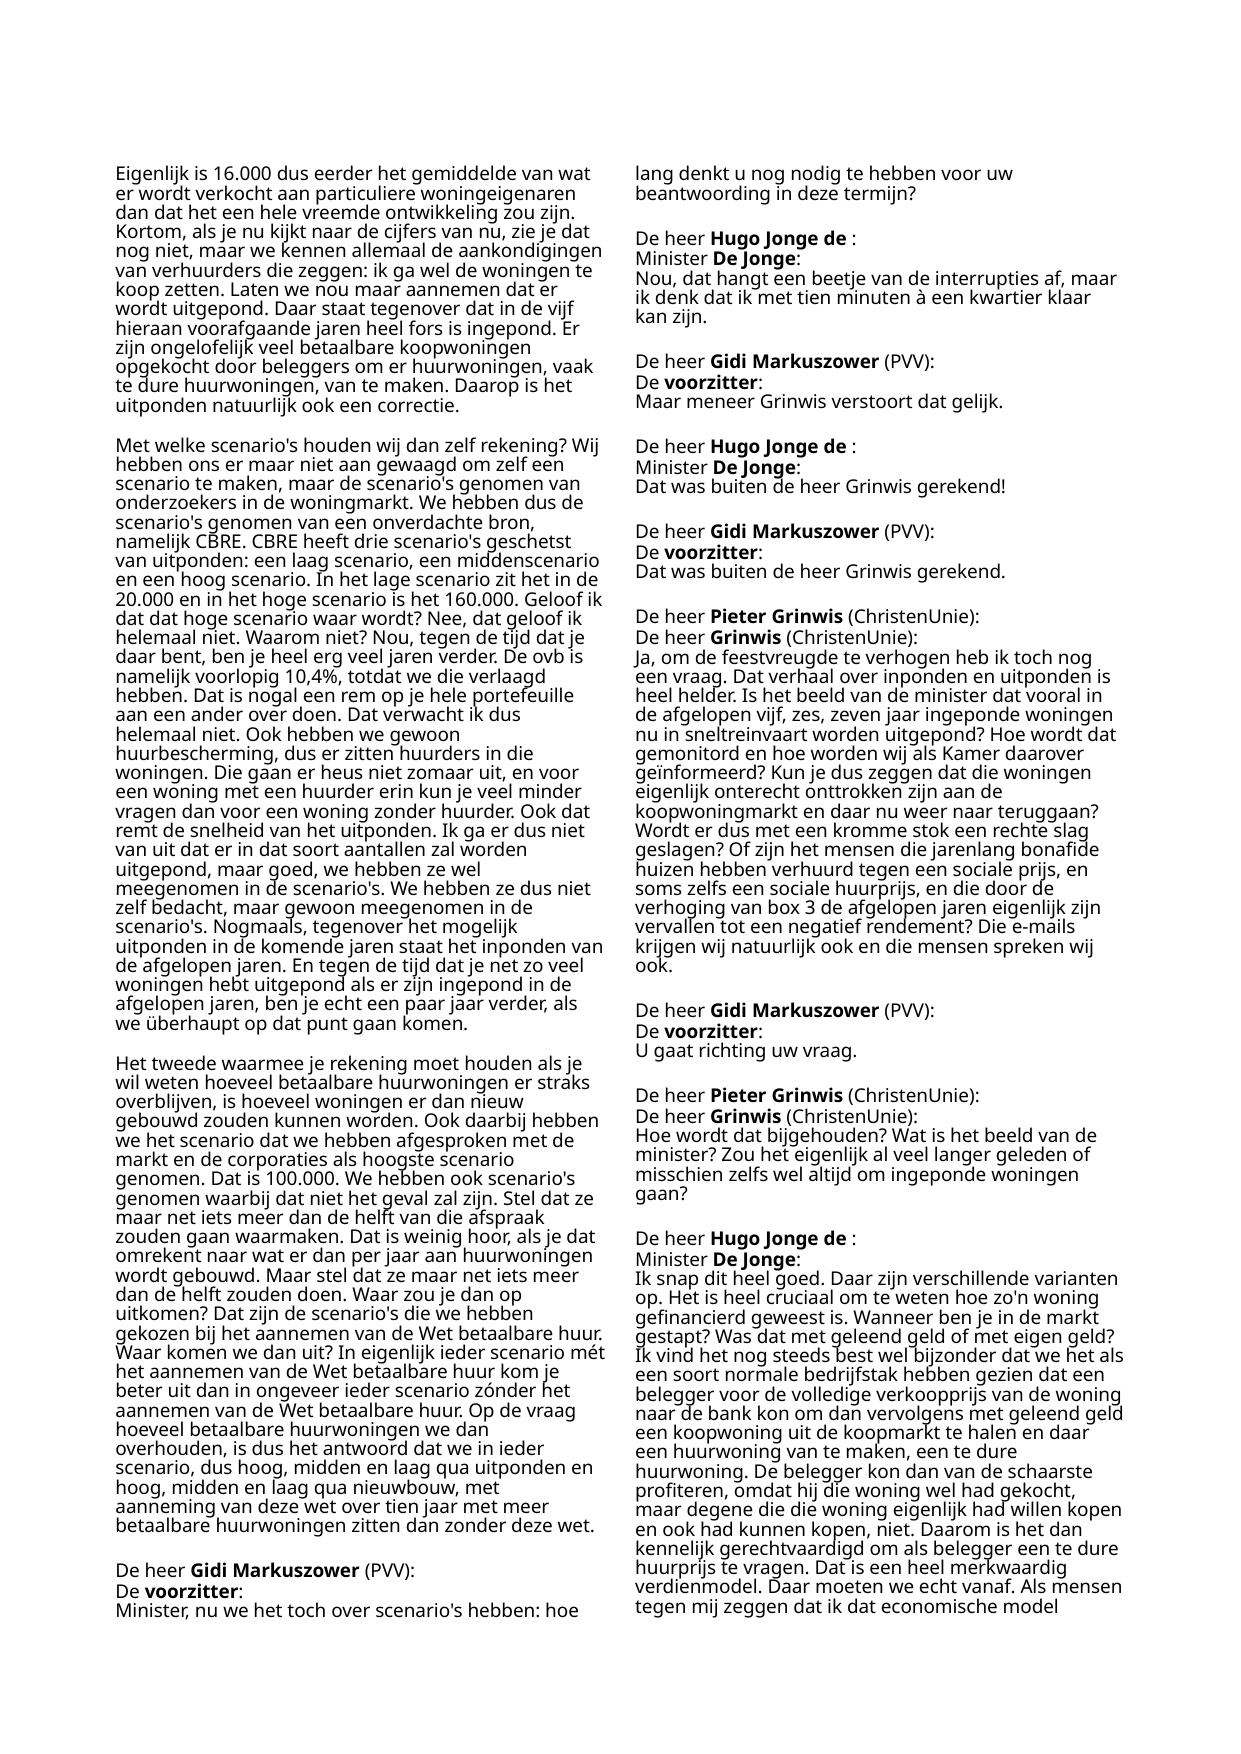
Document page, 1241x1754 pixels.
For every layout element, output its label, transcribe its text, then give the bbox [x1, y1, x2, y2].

text Dat was buiten de heer Grinwis gerekend! [635, 478, 1125, 498]
text Minister, nu we het toch over scenario's hebben: hoe [115, 1602, 605, 1622]
text De heer Gidi Markuszower (PVV): [635, 997, 1125, 1023]
text De heer Grinwis (ChristenUnie): [635, 629, 1125, 649]
text De heer Pieter Grinwis (ChristenUnie): [635, 1082, 1125, 1108]
text Ja, om de feestvreugde te verhogen heb ik toch nog een vraag. Dat verhaal over inponden en uitponden is heel helder. Is het beeld van de minister dat vooral in de afgelopen vijf, zes, zeven jaar ingeponde woningen nu in sneltreinvaart worden uitgepond? Hoe wordt dat gemonitord en hoe worden wij als Kamer daarover geïnformeerd? Kun je dus zeggen dat die woningen eigenlijk onterecht onttrokken zijn aan de koopwoningmarkt en daar nu weer naar teruggaan? Wordt er dus met een kromme stok een rechte slag geslagen? Of zijn het mensen die jarenlang bonafide huizen hebben verhuurd tegen een sociale prijs, en soms zelfs een sociale huurprijs, en die door de verhoging van box 3 de afgelopen jaren eigenlijk zijn vervallen tot een negatief rendement? Die e-mails krijgen wij natuurlijk ook en die mensen spreken wij ook. [635, 649, 1125, 976]
text Dat was buiten de heer Grinwis gerekend. [635, 563, 1125, 583]
text De heer Pieter Grinwis (ChristenUnie): [635, 604, 1125, 629]
text Minister De Jonge: [635, 459, 1125, 478]
text De voorzitter: [635, 374, 1125, 393]
text Eigenlijk is 16.000 dus eerder het gemiddelde van wat er wordt verkocht aan particuliere woningeigenaren dan dat het een hele vreemde ontwikkeling zou zijn. Kortom, als je nu kijkt naar de cijfers van nu, zie je dat nog niet, maar we kennen allemaal de aankondigingen van verhuurders die zeggen: ik ga wel de woningen te koop zetten. Laten we nou maar aannemen dat er wordt uitgepond. Daar staat tegenover dat in de vijf hieraan voorafgaande jaren heel fors is ingepond. Er zijn ongelofelijk veel betaalbare koopwoningen opgekocht door beleggers om er huurwoningen, vaak te dure huurwoningen, van te maken. Daarop is het uitponden natuurlijk ook een correctie. [115, 165, 605, 416]
text Hoe wordt dat bijgehouden? Wat is het beeld van de minister? Zou het eigenlijk al veel langer geleden of misschien zelfs wel altijd om ingeponde woningen gaan? [635, 1127, 1125, 1204]
text U gaat richting uw vraag. [635, 1042, 1125, 1061]
text Minister De Jonge: [635, 1251, 1125, 1270]
text De heer Gidi Markuszower (PVV): [115, 1557, 605, 1583]
text De voorzitter: [635, 1023, 1125, 1042]
text De voorzitter: [115, 1583, 605, 1602]
text Ik snap dit heel goed. Daar zijn verschillende varianten op. Het is heel cruciaal om te weten hoe zo'n woning gefinancierd geweest is. Wanneer ben je in de markt gestapt? Was dat met geleend geld of met eigen geld? Ik vind het nog steeds best wel bijzonder dat we het als een soort normale bedrijfstak hebben gezien dat een belegger voor de volledige verkoopprijs van de woning naar de bank kon om dan vervolgens met geleend geld een koopwoning uit de koopmarkt te halen en daar een huurwoning van te maken, een te dure huurwoning. De belegger kon dan van de schaarste profiteren, omdat hij die woning wel had gekocht, maar degene die die woning eigenlijk had willen kopen en ook had kunnen kopen, niet. Daarom is het dan kennelijk gerechtvaardigd om als belegger een te dure huurprijs te vragen. Dat is een heel merkwaardig verdienmodel. Daar moeten we echt vanaf. Als mensen tegen mij zeggen dat ik dat economische model [635, 1270, 1125, 1617]
text De heer Hugo Jonge de : [635, 225, 1125, 250]
text De heer Hugo Jonge de : [635, 433, 1125, 459]
text De heer Gidi Markuszower (PVV): [635, 348, 1125, 374]
text Het tweede waarmee je rekening moet houden als je wil weten hoeveel betaalbare huurwoningen er straks overblijven, is hoeveel woningen er dan nieuw gebouwd zouden kunnen worden. Ook daarbij hebben we het scenario dat we hebben afgesproken met de markt en de corporaties als hoogste scenario genomen. Dat is 100.000. We hebben ook scenario's genomen waarbij dat niet het geval zal zijn. Stel dat ze maar net iets meer dan de helft van die afspraak zouden gaan waarmaken. Dat is weinig hoor, als je dat omrekent naar wat er dan per jaar aan huurwoningen wordt gebouwd. Maar stel dat ze maar net iets meer dan de helft zouden doen. Waar zou je dan op uitkomen? Dat zijn de scenario's die we hebben gekozen bij het aannemen van de Wet betaalbare huur. Waar komen we dan uit? In eigenlijk ieder scenario mét het aannemen van de Wet betaalbare huur kom je beter uit dan in ongeveer ieder scenario zónder het aannemen van de Wet betaalbare huur. Op de vraag hoeveel betaalbare huurwoningen we dan overhouden, is dus het antwoord dat we in ieder scenario, dus hoog, midden en laag qua uitponden en hoog, midden en laag qua nieuwbouw, met aanneming van deze wet over tien jaar met meer betaalbare huurwoningen zitten dan zonder deze wet. [115, 1055, 605, 1536]
text Maar meneer Grinwis verstoort dat gelijk. [635, 393, 1125, 413]
text Met welke scenario's houden wij dan zelf rekening? Wij hebben ons er maar niet aan gewaagd om zelf een scenario te maken, maar de scenario's genomen van onderzoekers in de woningmarkt. We hebben dus de scenario's genomen van een onverdachte bron, namelijk CBRE. CBRE heeft drie scenario's geschetst van uitponden: een laag scenario, een middenscenario en een hoog scenario. In het lage scenario zit het in de 20.000 en in het hoge scenario is het 160.000. Geloof ik dat dat hoge scenario waar wordt? Nee, dat geloof ik helemaal niet. Waarom niet? Nou, tegen de tijd dat je daar bent, ben je heel erg veel jaren verder. De ovb is namelijk voorlopig 10,4%, totdat we die verlaagd hebben. Dat is nogal een rem op je hele portefeuille aan een ander over doen. Dat verwacht ik dus helemaal niet. Ook hebben we gewoon huurbescherming, dus er zitten huurders in die woningen. Die gaan er heus niet zomaar uit, en voor een woning met een huurder erin kun je veel minder vragen dan voor een woning zonder huurder. Ook dat remt de snelheid van het uitponden. Ik ga er dus niet van uit dat er in dat soort aantallen zal worden uitgepond, maar goed, we hebben ze wel meegenomen in de scenario's. We hebben ze dus niet zelf bedacht, maar gewoon meegenomen in de scenario's. Nogmaals, tegenover het mogelijk uitponden in de komende jaren staat het inponden van de afgelopen jaren. En tegen de tijd dat je net zo veel woningen hebt uitgepond als er zijn ingepond in de afgelopen jaren, ben je echt een paar jaar verder, als we überhaupt op dat punt gaan komen. [115, 437, 605, 1034]
text De voorzitter: [635, 544, 1125, 563]
text De heer Hugo Jonge de : [635, 1225, 1125, 1251]
text Minister De Jonge: [635, 250, 1125, 270]
text De heer Grinwis (ChristenUnie): [635, 1108, 1125, 1127]
text Nou, dat hangt een beetje van de interrupties af, maar ik denk dat ik met tien minuten à een kwartier klaar kan zijn. [635, 270, 1125, 327]
text lang denkt u nog nodig te hebben voor uw beantwoording in deze termijn? [635, 165, 1125, 204]
text De heer Gidi Markuszower (PVV): [635, 518, 1125, 544]
